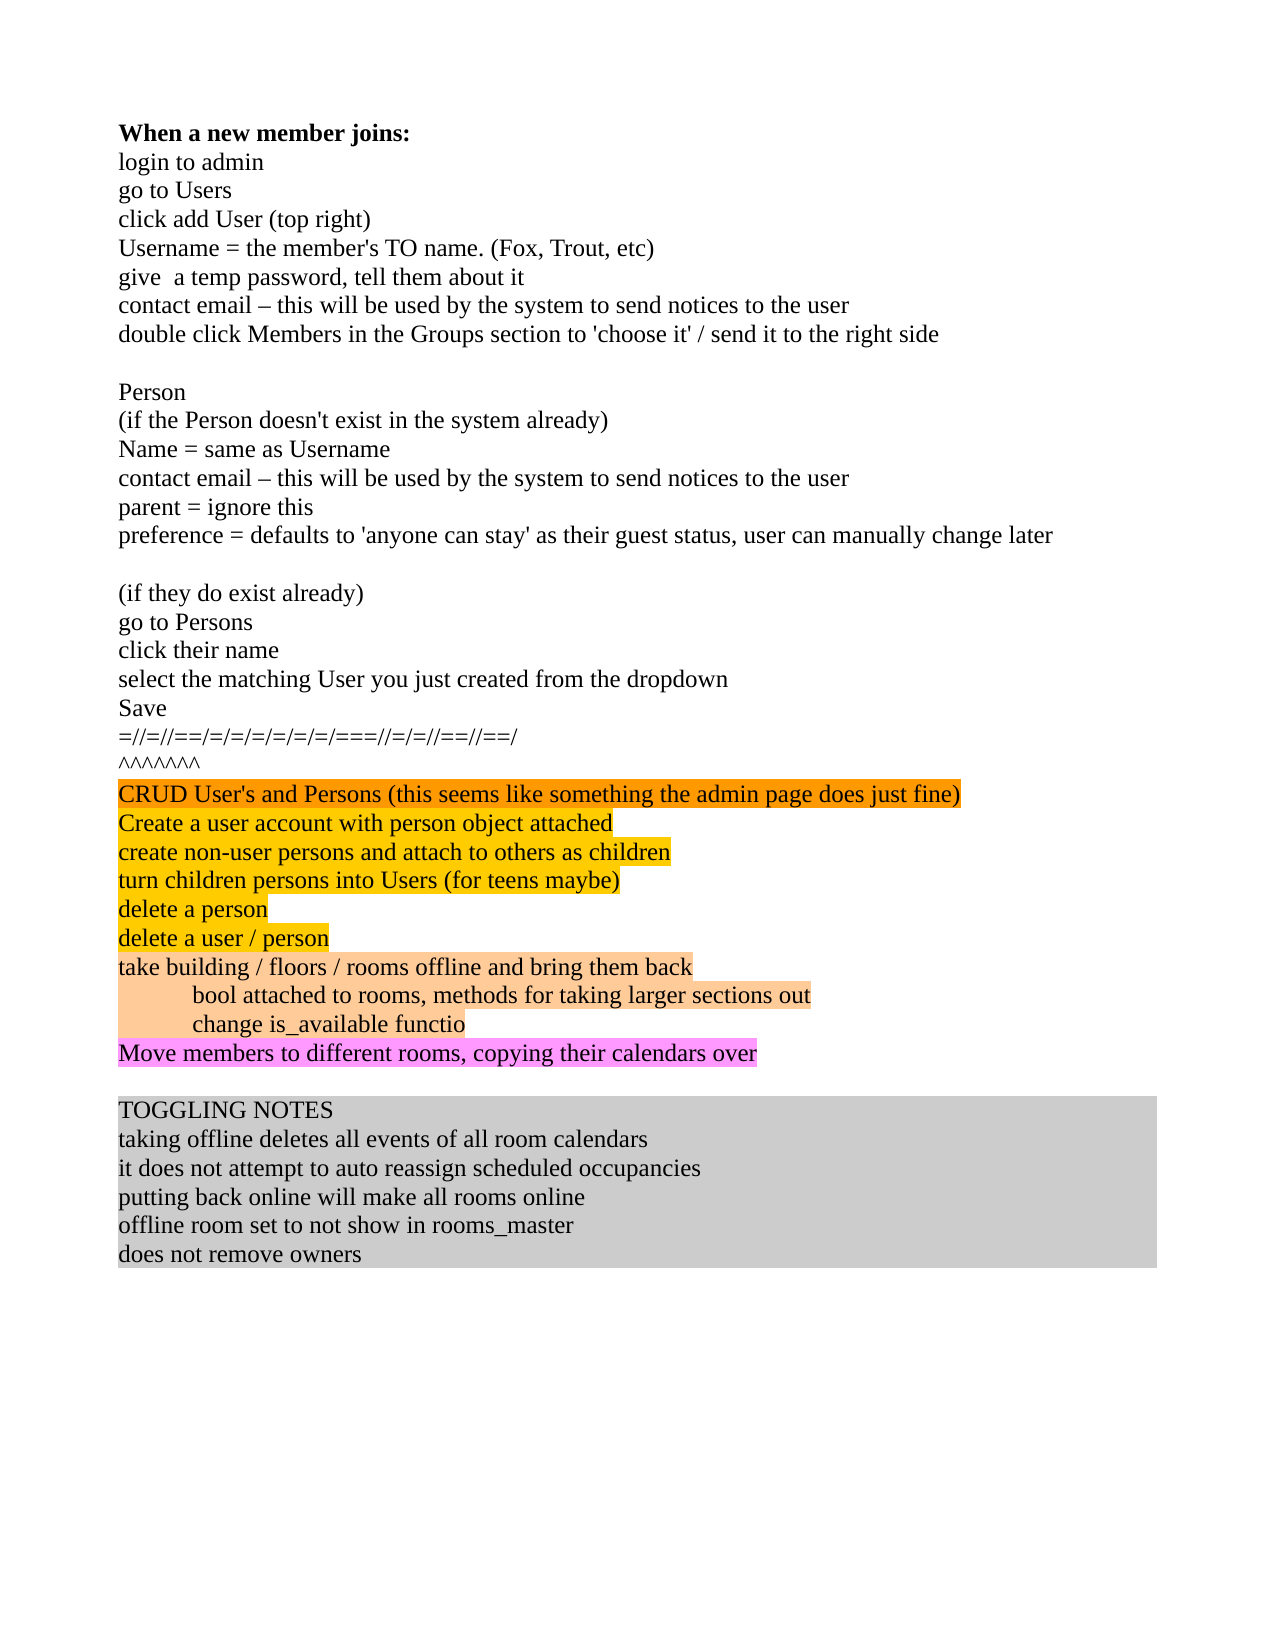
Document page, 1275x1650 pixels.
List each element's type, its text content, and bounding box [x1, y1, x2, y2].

text Person [118, 377, 1157, 406]
text parent = ignore this [118, 492, 1157, 521]
text offline room set to not show in rooms_master [118, 1211, 1157, 1239]
text bool attached to rooms, methods for taking larger sections out [118, 981, 1157, 1009]
text Move members to different rooms, copying their calendars over [118, 1038, 1157, 1067]
text Name = same as Username [118, 434, 1157, 463]
text preference = defaults to 'anyone can stay' as their guest status, user can manually change later [118, 521, 1157, 549]
text select the matching User you just created from the dropdown [118, 664, 1157, 693]
text When a new member joins: [118, 118, 1157, 147]
text go to Persons [118, 607, 1157, 636]
text TOGGLING NOTES [118, 1096, 1157, 1124]
text putting back online will make all rooms online [118, 1182, 1157, 1211]
text go to Users [118, 176, 1157, 204]
text delete a person [118, 894, 1157, 923]
text contact email – this will be used by the system to send notices to the user [118, 463, 1157, 492]
text contact email – this will be used by the system to send notices to the user [118, 291, 1157, 319]
text create non-user persons and attach to others as children [118, 837, 1157, 866]
text Save [118, 693, 1157, 722]
text (if the Person doesn't exist in the system already) [118, 406, 1157, 434]
text (if they do exist already) [118, 578, 1157, 607]
text click their name [118, 636, 1157, 664]
text Username = the member's TO name. (Fox, Trout, etc) [118, 233, 1157, 262]
text taking offline deletes all events of all room calendars [118, 1124, 1157, 1153]
text delete a user / person [118, 923, 1157, 952]
text does not remove owners [118, 1239, 1157, 1268]
text click add User (top right) [118, 204, 1157, 233]
text double click Members in the Groups section to 'choose it' / send it to the right side [118, 319, 1157, 348]
text ^^^^^^^ [118, 751, 1157, 779]
text Create a user account with person object attached [118, 808, 1157, 837]
text take building / floors / rooms offline and bring them back [118, 952, 1157, 981]
text give a temp password, tell them about it [118, 262, 1157, 291]
text turn children persons into Users (for teens maybe) [118, 866, 1157, 894]
text CRUD User's and Persons (this seems like something the admin page does just fine) [118, 779, 1157, 808]
text change is_available functio [118, 1009, 1157, 1038]
text =//=//==/=/=/=/=/=/=/===//=/=//==//==/ [118, 722, 1157, 751]
text login to admin [118, 147, 1157, 176]
text it does not attempt to auto reassign scheduled occupancies [118, 1153, 1157, 1182]
